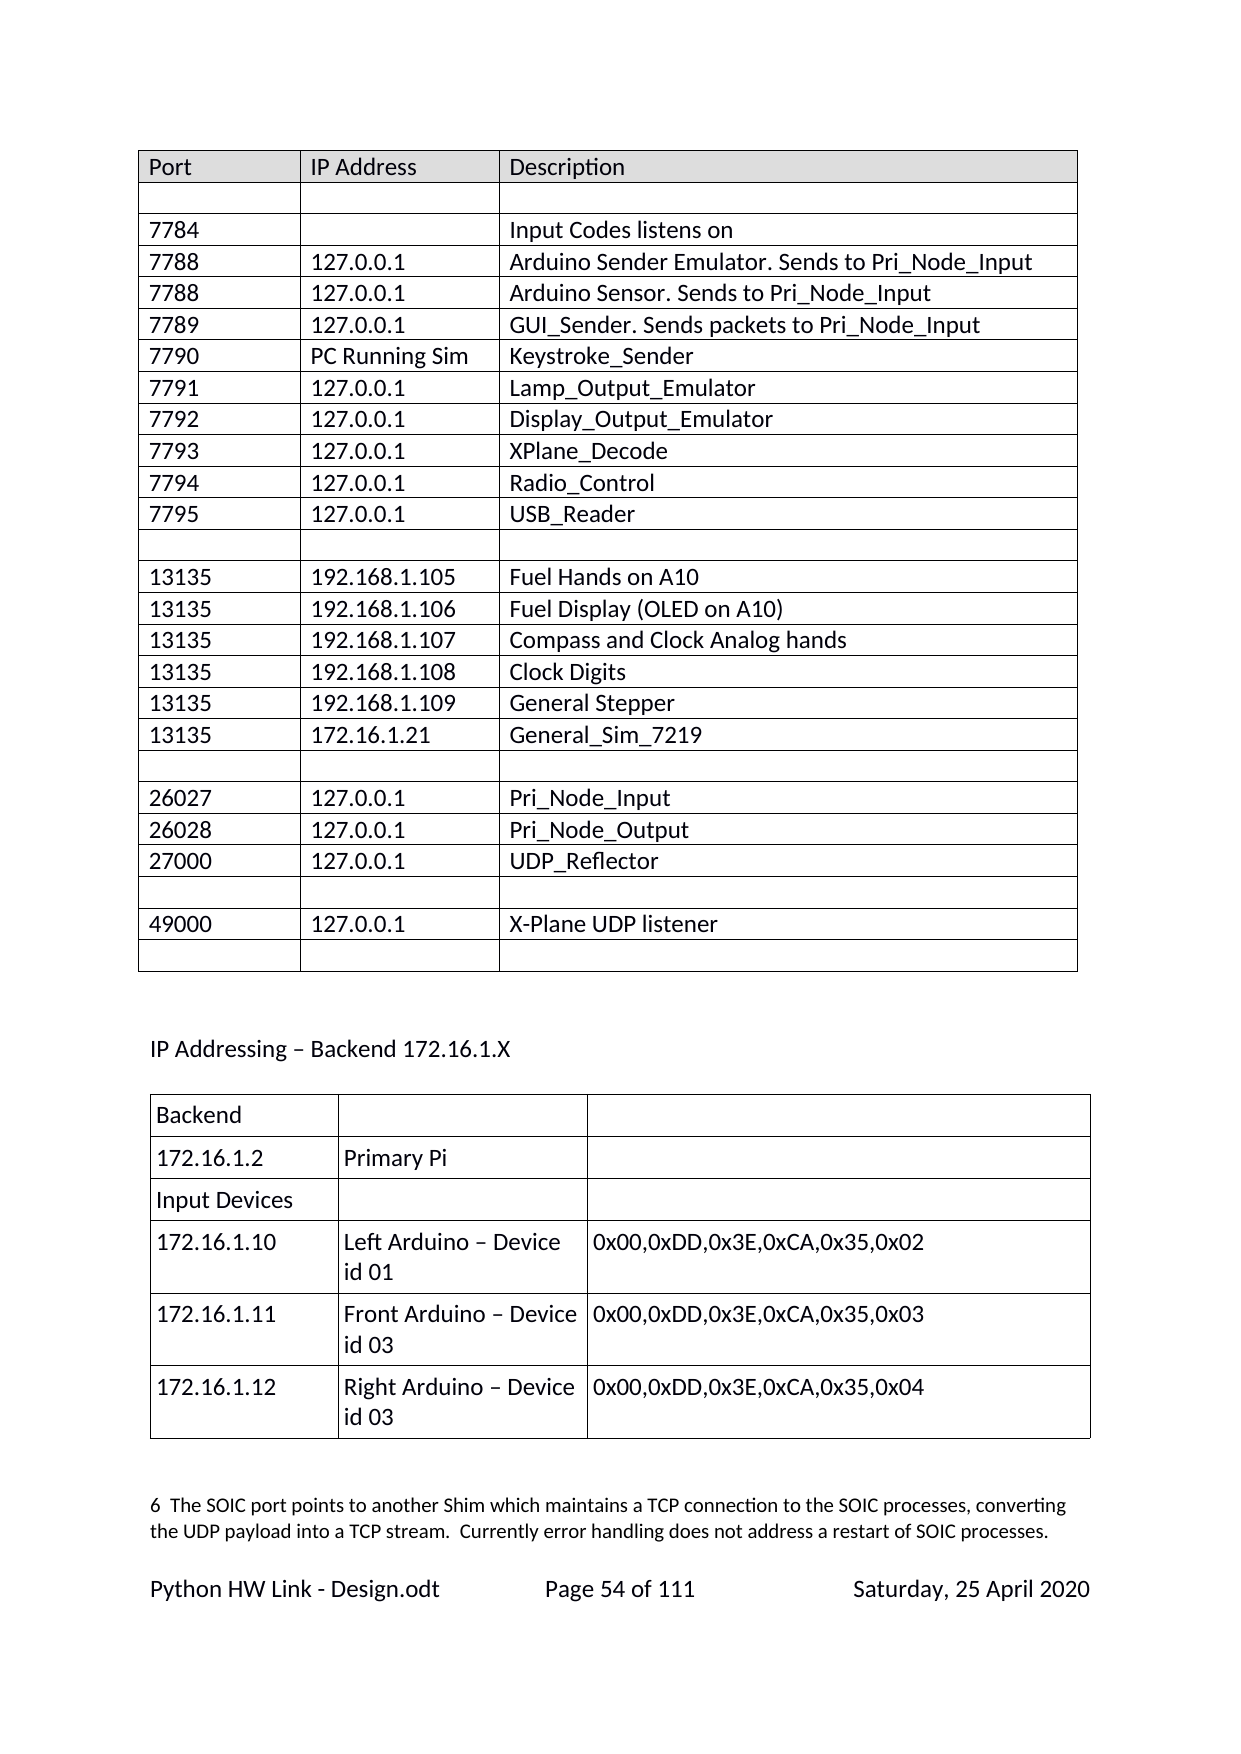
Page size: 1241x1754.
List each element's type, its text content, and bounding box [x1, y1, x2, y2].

table_cell Left Arduino – Device id 01 [339, 1221, 587, 1293]
table_cell Pri_Node_Input [500, 782, 1077, 813]
table_cell [139, 877, 300, 907]
table_cell 7792 [139, 404, 300, 434]
table_cell 26027 [139, 782, 300, 813]
table_cell 7788 [139, 246, 300, 276]
table_cell 13135 [139, 625, 300, 655]
table_header [339, 1095, 587, 1136]
table_cell Compass and Clock Analog hands [500, 625, 1077, 655]
table_cell 7788 [139, 277, 300, 308]
table_cell 0x00,0xDD,0x3E,0xCA,0x35,0x02 [588, 1221, 1090, 1293]
table_cell XPlane_Decode [500, 435, 1077, 466]
table_cell 13135 [139, 719, 300, 750]
table_cell 49000 [139, 909, 300, 939]
table_cell 27000 [139, 845, 300, 876]
table_cell 13135 [139, 656, 300, 687]
table_cell 7790 [139, 340, 300, 371]
table_cell [139, 940, 300, 971]
table_cell [301, 940, 499, 971]
table_cell 127.0.0.1 [301, 372, 499, 402]
table_cell 127.0.0.1 [301, 498, 499, 529]
table_cell 7793 [139, 435, 300, 466]
table_cell 0x00,0xDD,0x3E,0xCA,0x35,0x03 [588, 1294, 1090, 1365]
table_cell 192.168.1.106 [301, 593, 499, 623]
table_cell 13135 [139, 561, 300, 592]
table_cell 172.16.1.10 [151, 1221, 338, 1293]
table_cell General_Sim_7219 [500, 719, 1077, 750]
table_cell [588, 1137, 1090, 1178]
table_header IP Address [301, 151, 499, 182]
table_cell 127.0.0.1 [301, 309, 499, 339]
table_cell 26028 [139, 814, 300, 844]
table_cell [500, 877, 1077, 907]
table_cell 127.0.0.1 [301, 435, 499, 466]
table_cell 7784 [139, 214, 300, 245]
table_cell [301, 183, 499, 213]
table_cell 172.16.1.2 [151, 1137, 338, 1178]
table_cell 7795 [139, 498, 300, 529]
table_header Port [139, 151, 300, 182]
table_cell 127.0.0.1 [301, 277, 499, 308]
table_cell [301, 877, 499, 907]
table_cell 172.16.1.21 [301, 719, 499, 750]
table_cell [500, 183, 1077, 213]
table_cell [301, 214, 499, 245]
table_cell Lamp_Output_Emulator [500, 372, 1077, 402]
table_cell 172.16.1.11 [151, 1294, 338, 1365]
table_cell [500, 751, 1077, 781]
table_header Backend [151, 1095, 338, 1136]
table_cell 127.0.0.1 [301, 845, 499, 876]
table_cell [301, 530, 499, 560]
table_cell [301, 751, 499, 781]
table_cell 0x00,0xDD,0x3E,0xCA,0x35,0x04 [588, 1366, 1090, 1438]
table_cell 13135 [139, 688, 300, 718]
table_cell GUI_Sender. Sends packets to Pri_Node_Input [500, 309, 1077, 339]
table_cell 7789 [139, 309, 300, 339]
table_cell Arduino Sender Emulator. Sends to Pri_Node_Input [500, 246, 1077, 276]
table_cell [139, 751, 300, 781]
table_cell Input Codes listens on [500, 214, 1077, 245]
table_cell UDP_Reflector [500, 845, 1077, 876]
table_cell 127.0.0.1 [301, 246, 499, 276]
table_cell 127.0.0.1 [301, 814, 499, 844]
table_cell 192.168.1.109 [301, 688, 499, 718]
table_cell [588, 1179, 1090, 1220]
table_cell [339, 1179, 587, 1220]
table_cell Input Devices [151, 1179, 338, 1220]
table_header Description [500, 151, 1077, 182]
table_cell General Stepper [500, 688, 1077, 718]
table_cell 192.168.1.107 [301, 625, 499, 655]
table_cell USB_Reader [500, 498, 1077, 529]
table_cell 127.0.0.1 [301, 404, 499, 434]
table_cell 192.168.1.108 [301, 656, 499, 687]
table_cell [500, 530, 1077, 560]
table_cell Primary Pi [339, 1137, 587, 1178]
table_cell Radio_Control [500, 467, 1077, 497]
table_cell 127.0.0.1 [301, 909, 499, 939]
table_cell [139, 530, 300, 560]
table_cell PC Running Sim [301, 340, 499, 371]
table_cell X-Plane UDP listener [500, 909, 1077, 939]
table_cell Fuel Hands on A10 [500, 561, 1077, 592]
table_cell 13135 [139, 593, 300, 623]
table_cell Right Arduino – Device id 03 [339, 1366, 587, 1438]
table_cell Keystroke_Sender [500, 340, 1077, 371]
table_cell 192.168.1.105 [301, 561, 499, 592]
table_cell Display_Output_Emulator [500, 404, 1077, 434]
text IP Addressing – Backend 172.16.1.X [150, 1033, 1090, 1063]
table_cell Front Arduino – Device id 03 [339, 1294, 587, 1365]
table_cell Clock Digits [500, 656, 1077, 687]
table_cell 172.16.1.12 [151, 1366, 338, 1438]
table_cell Pri_Node_Output [500, 814, 1077, 844]
table_cell Fuel Display (OLED on A10) [500, 593, 1077, 623]
table_header [588, 1095, 1090, 1136]
table_cell [139, 183, 300, 213]
table_cell 127.0.0.1 [301, 782, 499, 813]
table_cell 7791 [139, 372, 300, 402]
table_cell Arduino Sensor. Sends to Pri_Node_Input [500, 277, 1077, 308]
table_cell [500, 940, 1077, 971]
table_cell 7794 [139, 467, 300, 497]
table_cell 127.0.0.1 [301, 467, 499, 497]
